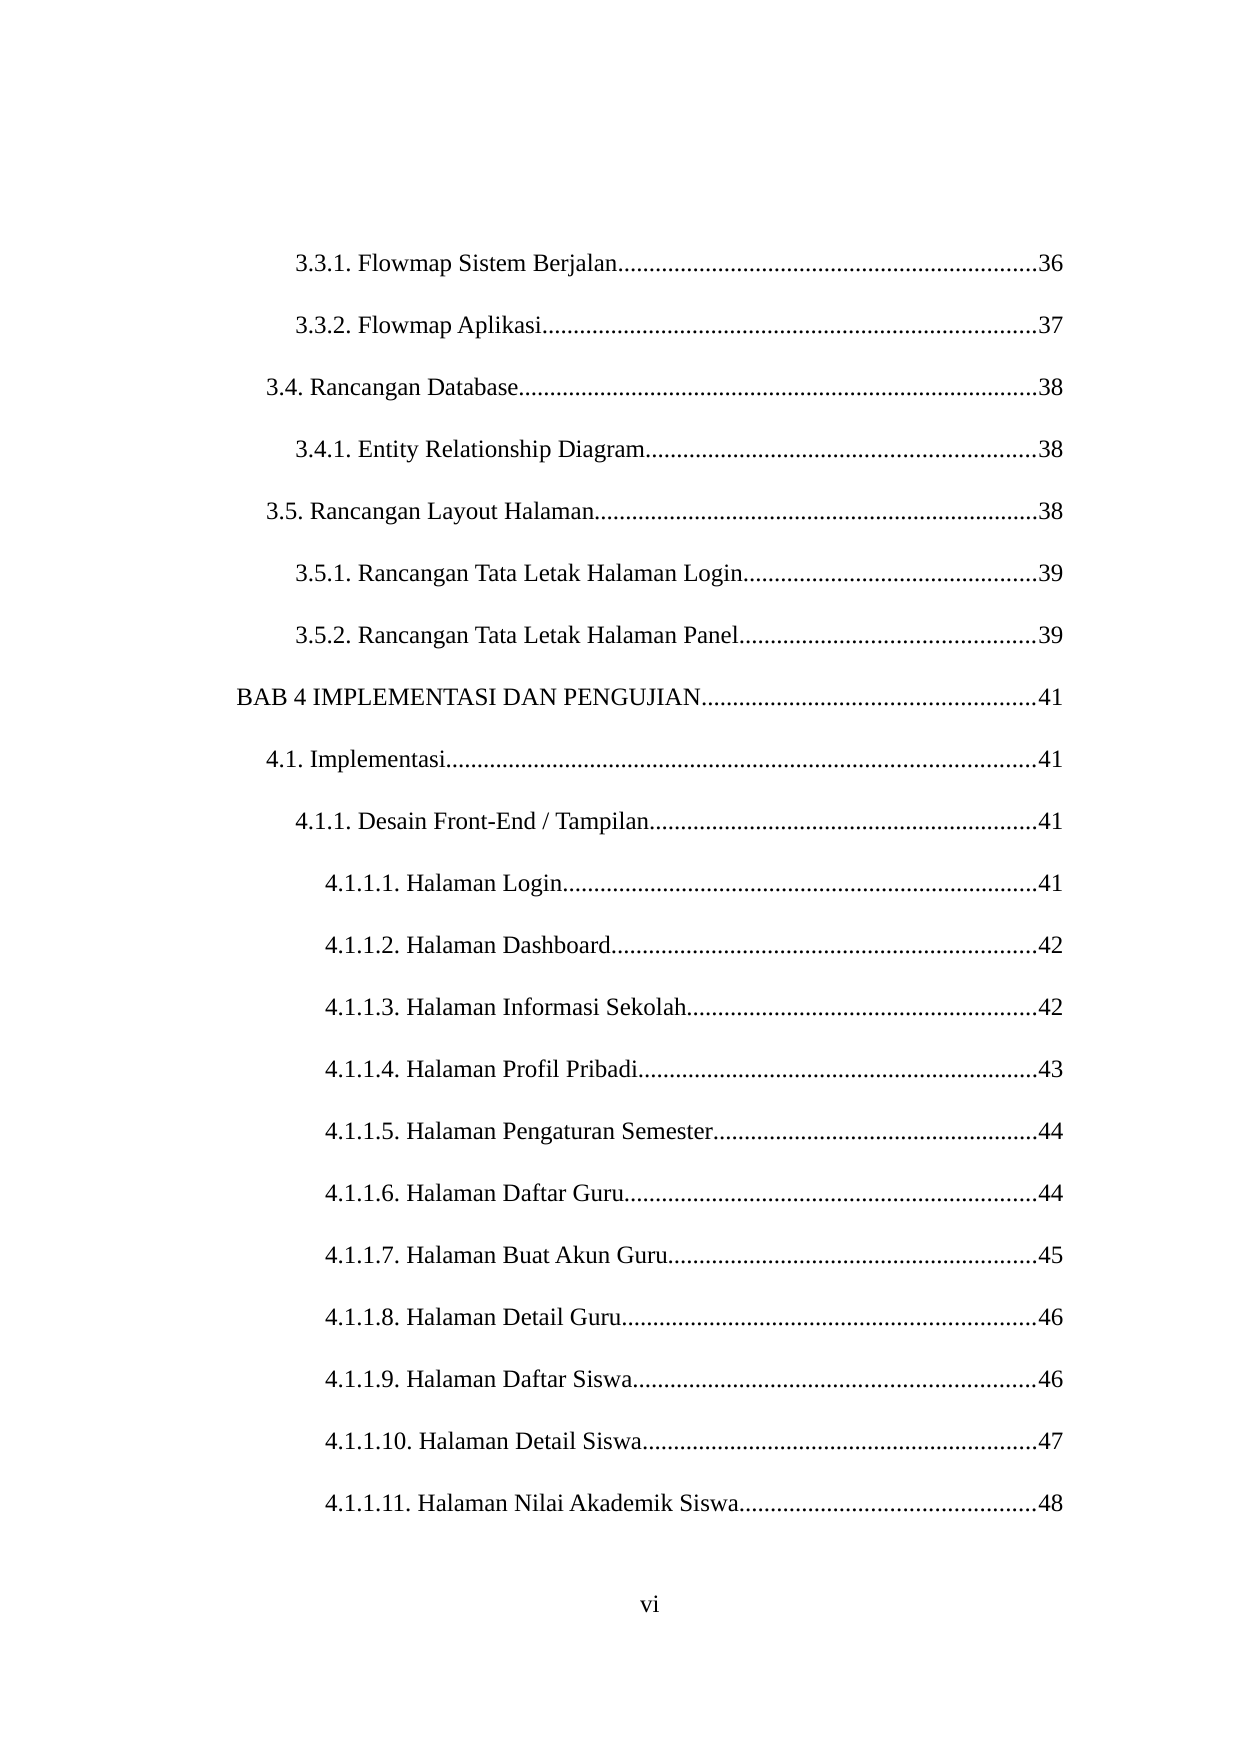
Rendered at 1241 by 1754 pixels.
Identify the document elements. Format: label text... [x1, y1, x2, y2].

text 4.1.1.10. Halaman Detail Siswa 47 [325, 1414, 1063, 1458]
text 3.3.1. Flowmap Sistem Berjalan 36 [295, 236, 1063, 281]
text 3.5.1. Rancangan Tata Letak Halaman Login 39 [295, 546, 1063, 590]
text 4.1.1.3. Halaman Informasi Sekolah 42 [325, 980, 1063, 1024]
text 4.1.1.1. Halaman Login 41 [325, 856, 1063, 900]
text 4.1.1.11. Halaman Nilai Akademik Siswa 48 [325, 1476, 1063, 1520]
text 4.1.1.5. Halaman Pengaturan Semester 44 [325, 1104, 1063, 1148]
text 4.1.1.9. Halaman Daftar Siswa 46 [325, 1352, 1063, 1396]
text 4.1.1.6. Halaman Daftar Guru 44 [325, 1166, 1063, 1210]
text 4.1.1.4. Halaman Profil Pribadi 43 [325, 1042, 1063, 1086]
text 3.4. Rancangan Database 38 [266, 360, 1063, 404]
text 4.1.1.8. Halaman Detail Guru 46 [325, 1290, 1063, 1334]
text BAB 4 IMPLEMENTASI DAN PENGUJIAN 41 [236, 670, 1063, 714]
text 3.5.2. Rancangan Tata Letak Halaman Panel 39 [295, 608, 1063, 652]
text 3.4.1. Entity Relationship Diagram 38 [295, 422, 1063, 466]
text 4.1.1.2. Halaman Dashboard 42 [325, 918, 1063, 962]
text 3.3.2. Flowmap Aplikasi 37 [295, 298, 1063, 342]
text 3.5. Rancangan Layout Halaman 38 [266, 484, 1063, 528]
text 4.1.1. Desain Front-End / Tampilan 41 [295, 794, 1063, 838]
text 4.1.1.7. Halaman Buat Akun Guru 45 [325, 1228, 1063, 1272]
text 4.1. Implementasi 41 [266, 732, 1063, 776]
